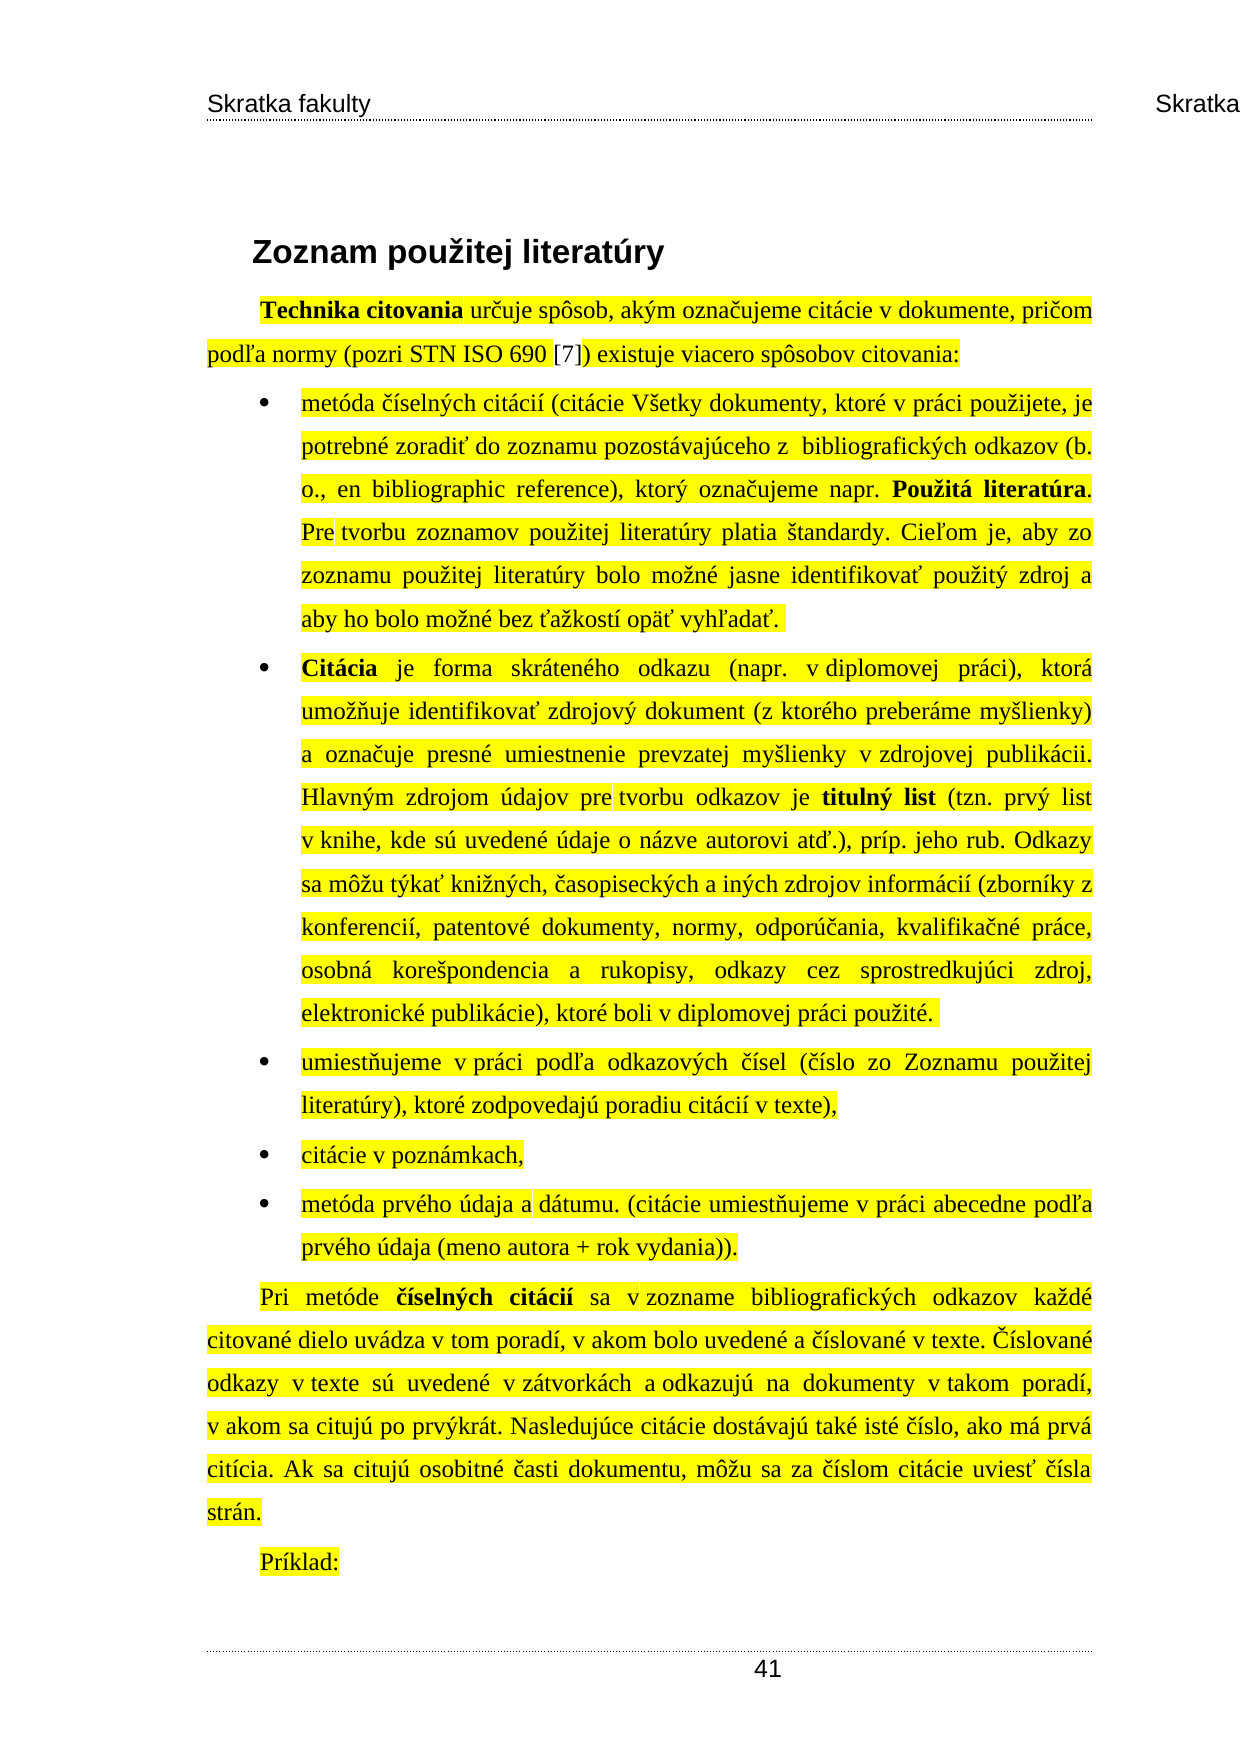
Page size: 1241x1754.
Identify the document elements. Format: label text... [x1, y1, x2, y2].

list umiestňujeme v práci podľa odkazových čísel (číslo zo Zoznamu použitej literatúry), ktoré zodpovedajú poradiu citácií v texte), [260, 1047, 1092, 1119]
text Pri metóde číselných citácií sa v zozname bibliografických odkazov každé citované dielo uvádza v tom poradí, v akom bolo uvedené a číslované v texte. Číslované odkazy v texte sú uvedené v zátvorkách a odkazujú na dokumenty v takom poradí, v akom sa citujú po prvýkrát. Nasledujúce citácie dostávajú také isté číslo, ako má prvá citícia. Ak sa citujú osobitné časti dokumentu, môžu sa za číslom citácie uviesť čísla strán. [207, 1282, 1092, 1526]
list Zoznam použitej literatúry [207, 232, 1092, 270]
list metóda prvého údaja a dátumu. (citácie umiestňujeme v práci abecedne podľa prvého údaja (meno autora + rok vydania)). [260, 1189, 1092, 1261]
list citácie v poznámkach, [260, 1140, 1092, 1169]
list Citácia je forma skráteného odkazu (napr. v diplomovej práci), ktorá umožňuje identifikovať zdrojový dokument (z ktorého preberáme myšlienky) a označuje presné umiestnenie prevzatej myšlienky v zdrojovej publikácii. Hlavným zdrojom údajov pre tvorbu odkazov je titulný list (tzn. prvý list v knihe, kde sú uvedené údaje o názve autorovi atď.), príp. jeho rub. Odkazy sa môžu týkať knižných, časopiseckých a iných zdrojov informácií (zborníky z konferencií, patentové dokumenty, normy, odporúčania, kvalifikačné práce, osobná korešpondencia a rukopisy, odkazy cez sprostredkujúci zdroj, elektronické publikácie), ktoré boli v diplomovej práci použité. [260, 653, 1092, 1027]
list metóda číselných citácií (citácie Všetky dokumenty, ktoré v práci použijete, je potrebné zoradiť do zoznamu pozostávajúceho z bibliografických odkazov (b. o., en bibliographic reference), ktorý označujeme napr. Použitá literatúra. Pre tvorbu zoznamov použitej literatúry platia štandardy. Cieľom je, aby zo zoznamu použitej literatúry bolo možné jasne identifikovať použitý zdroj a aby ho bolo možné bez ťažkostí opäť vyhľadať. [260, 388, 1092, 632]
text Príklad: [207, 1547, 1092, 1576]
text Technika citovania určuje spôsob, akým označujeme citácie v dokumente, pričom podľa normy (pozri STN ISO 690 [7]) existuje viacero spôsobov citovania: [207, 296, 1092, 367]
